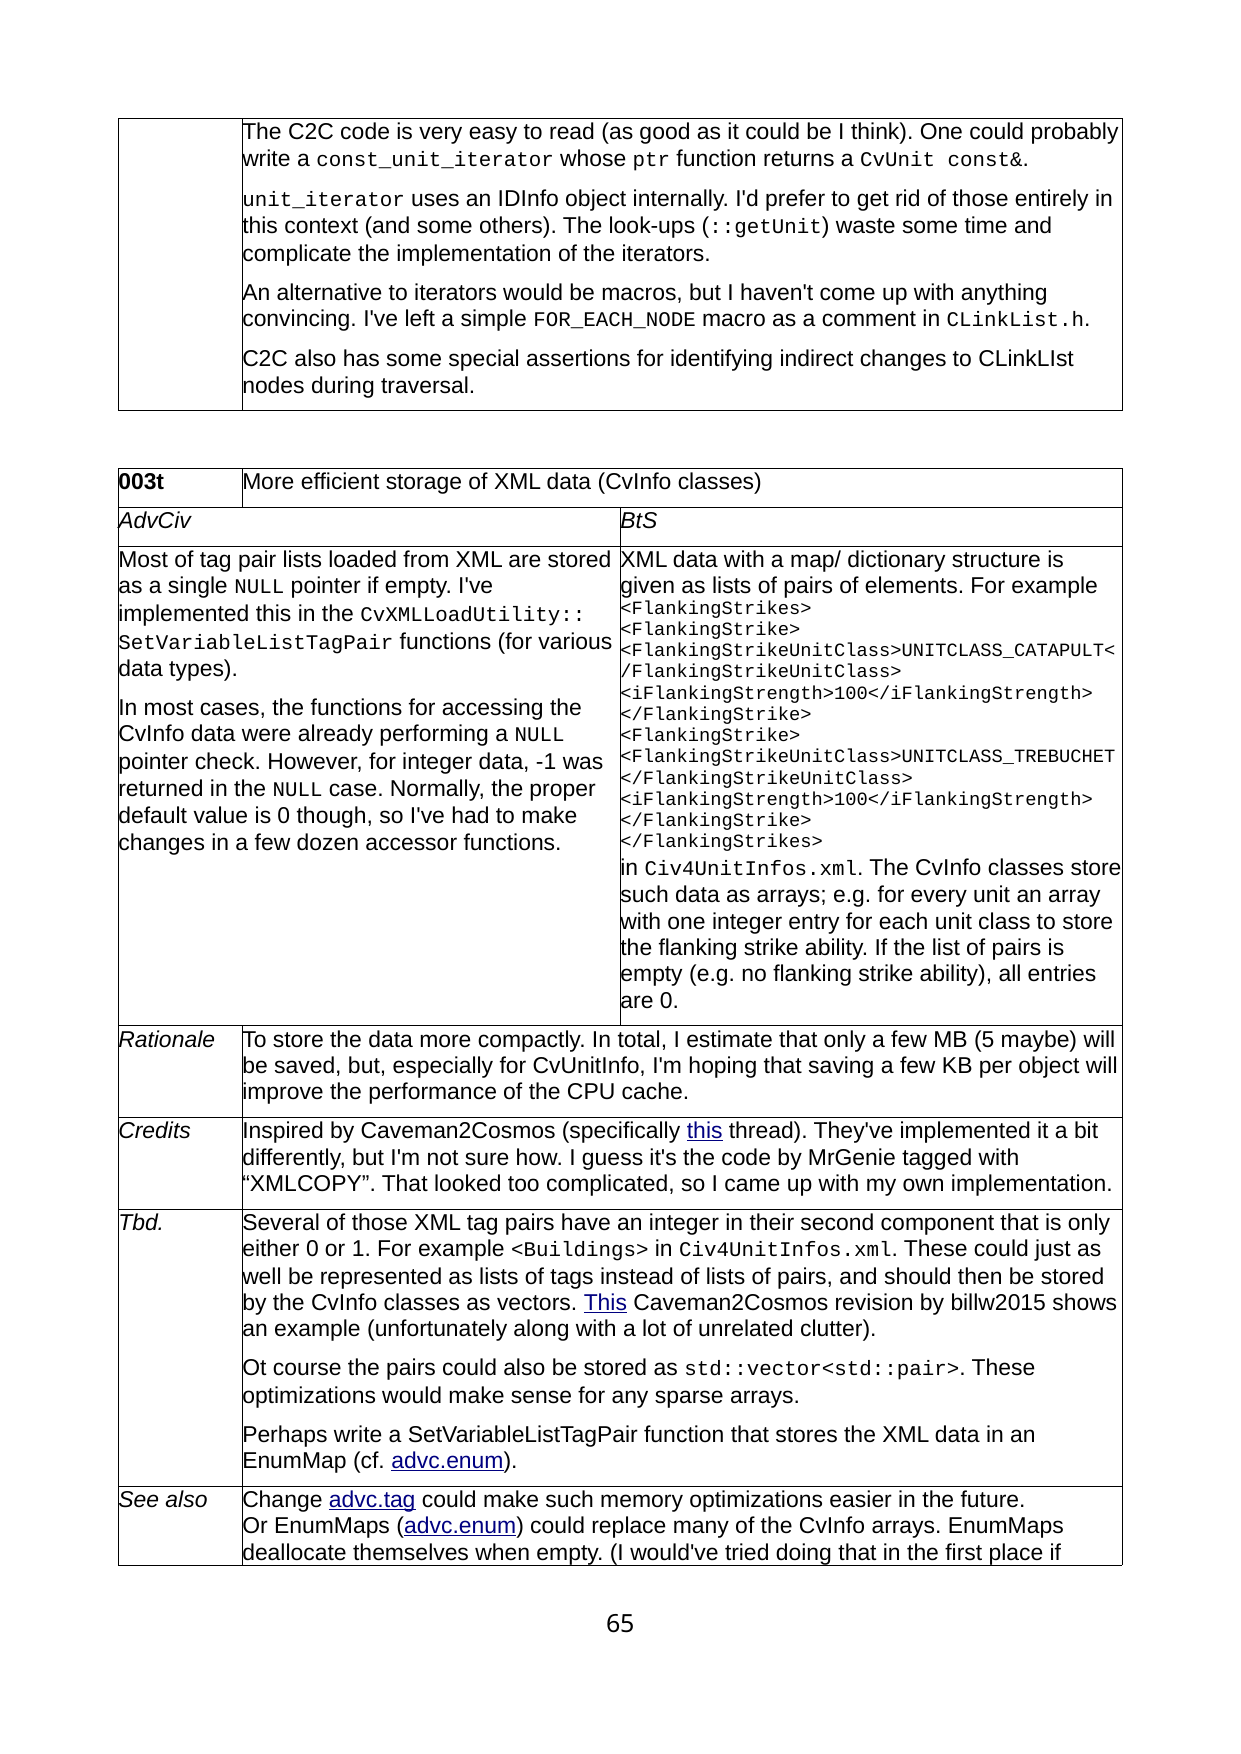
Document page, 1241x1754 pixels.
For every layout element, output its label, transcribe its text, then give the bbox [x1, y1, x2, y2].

table_header More efficient storage of XML data (CvInfo classes) [243, 469, 1122, 507]
table_cell XML data with a map/ dictionary structure is given as lists of pairs of elements. For example <FlankingStrikes> <FlankingStrike> <FlankingStrikeUnitClass>UNITCLASS_CATAPULT</FlankingStrikeUnitClass> <iFlankingStrength>100</iFlankingStrength> </FlankingStrike> <FlankingStrike> <FlankingStrikeUnitClass>UNITCLASS_TREBUCHET</FlankingStrikeUnitClass> <iFlankingStrength>100</iFlankingStrength> </FlankingStrike> </FlankingStrikes> in Civ4UnitInfos.xml. The CvInfo classes store such data as arrays; e.g. for every unit an array with one integer entry for each unit class to store the flanking strike ability. If the list of pairs is empty (e.g. no flanking strike ability), all entries are 0. [621, 547, 1122, 1025]
table_cell Several of those XML tag pairs have an integer in their second component that is only either 0 or 1. For example <Buildings> in Civ4UnitInfos.xml. These could just as well be represented as lists of tags instead of lists of pairs, and should then be stored by the CvInfo classes as vectors. This Caveman2Cosmos revision by billw2015 shows an example (unfortunately along with a lot of unrelated clutter). Ot course the pairs could also be stored as std::vector<std::pair>. These optimizations would make sense for any sparse arrays. Perhaps write a SetVariableListTagPair function that stores the XML data in an EnumMap (cf. advc.enum). [243, 1210, 1122, 1486]
table_cell See also [119, 1487, 242, 1565]
table_cell Credits [119, 1118, 242, 1208]
table_cell BtS [621, 508, 1122, 546]
table_cell The C2C code is very easy to read (as good as it could be I think). One could probably write a const_unit_iterator whose ptr function returns a CvUnit const&. unit_iterator uses an IDInfo object internally. I'd prefer to get rid of those entirely in this context (and some others). The look-ups (::getUnit) waste some time and complicate the implementation of the iterators. An alternative to iterators would be macros, but I haven't come up with anything convincing. I've left a simple FOR_EACH_NODE macro as a comment in CLinkList.h. C2C also has some special assertions for identifying indirect changes to CLinkLIst nodes during traversal. [243, 119, 1122, 410]
table_cell Change advc.tag could make such memory optimizations easier in the future. Or EnumMaps (advc.enum) could replace many of the CvInfo arrays. EnumMaps deallocate themselves when empty. (I would've tried doing that in the first place if [243, 1487, 1122, 1565]
table_cell To store the data more compactly. In total, I estimate that only a few MB (5 maybe) will be saved, but, especially for CvUnitInfo, I'm hoping that saving a few KB per object will improve the performance of the CPU cache. [243, 1026, 1122, 1117]
table_cell Tbd. [119, 1210, 242, 1486]
table_header 003t [119, 469, 242, 507]
table_cell AdvCiv [119, 508, 620, 546]
table_cell Rationale [119, 1026, 242, 1117]
table_cell [119, 119, 242, 410]
table_cell Inspired by Caveman2Cosmos (specifically this thread). They've implemented it a bit differently, but I'm not sure how. I guess it's the code by MrGenie tagged with “XMLCOPY”. That looked too complicated, so I came up with my own implementation. [243, 1118, 1122, 1208]
table_cell Most of tag pair lists loaded from XML are stored as a single NULL pointer if empty. I've implemented this in the CvXMLLoadUtility:: SetVariableListTagPair functions (for various data types). In most cases, the functions for accessing the CvInfo data were already performing a NULL pointer check. However, for integer data, -1 was returned in the NULL case. Normally, the proper default value is 0 though, so I've had to make changes in a few dozen accessor functions. [119, 547, 620, 1025]
